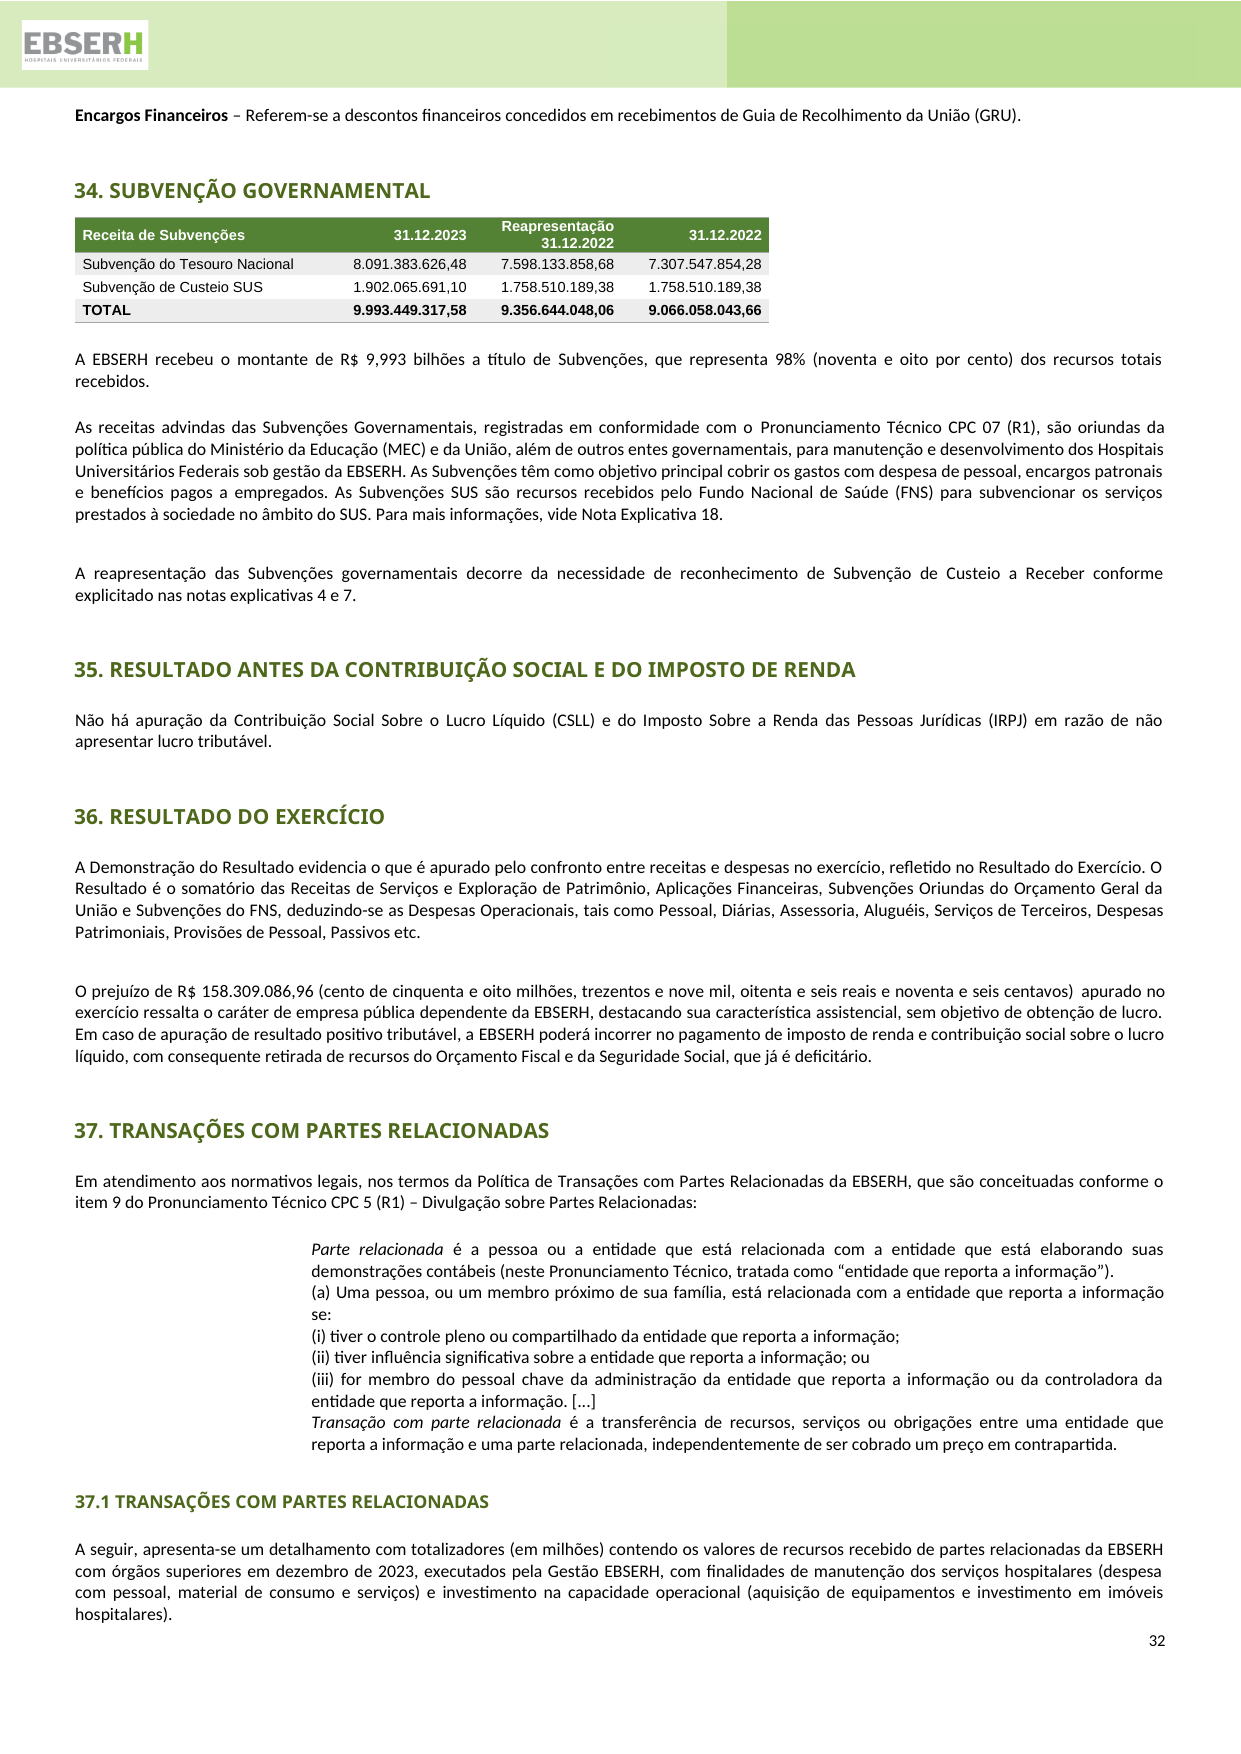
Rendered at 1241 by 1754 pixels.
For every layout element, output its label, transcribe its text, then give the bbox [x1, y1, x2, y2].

text A reapresentação das Subvenções governamentais decorre da necessidade de reconhecimento de Subvenção de Custeio a Receber conforme explicitado nas notas explicativas 4 e 7. [75, 562, 1165, 606]
table_cell 9.066.058.043,66 [621, 299, 769, 322]
text Transação com parte relacionada é a transferência de recursos, serviços ou obrigações entre uma entidade que reporta a informação e uma parte relacionada, independentemente de ser cobrado um preço em contrapartida. [311, 1412, 1165, 1455]
text (a) Uma pessoa, ou um membro próximo de sua família, está relacionada com a entidade que reporta a informação se: [311, 1282, 1165, 1325]
list TRANSAÇÕES COM PARTES RELACIONADAS [74, 1117, 1165, 1145]
table_cell 9.356.644.048,06 [474, 299, 621, 322]
list SUBVENÇÃO GOVERNAMENTAL [74, 176, 1165, 204]
text O prejuízo de R$ 158.309.086,96 (cento de cinquenta e oito milhões, trezentos e nove mil, oitenta e seis reais e noventa e seis centavos) apurado no exercício ressalta o caráter de empresa pública dependente da EBSERH, destacando sua característica assistencial, sem objetivo de obtenção de lucro. Em caso de apuração de resultado positivo tributável, a EBSERH poderá incorrer no pagamento de imposto de renda e contribuição social sobre o lucro líquido, com consequente retirada de recursos do Orçamento Fiscal e da Seguridade Social, que já é deficitário. [75, 980, 1165, 1067]
text Parte relacionada é a pessoa ou a entidade que está relacionada com a entidade que está elaborando suas demonstrações contábeis (neste Pronunciamento Técnico, tratada como “entidade que reporta a informação”). [311, 1238, 1165, 1282]
table_cell 1.902.065.691,10 [301, 275, 474, 298]
table_cell Subvenção do Tesouro Nacional [75, 253, 301, 275]
table_cell 9.993.449.317,58 [301, 299, 474, 322]
table_cell 7.598.133.858,68 [474, 253, 621, 275]
table_cell 8.091.383.626,48 [301, 253, 474, 275]
table_header 31.12.2022 [621, 218, 769, 252]
subtitle 37.1 TRANSAÇÕES COM PARTES RELACIONADAS [75, 1489, 1165, 1513]
list RESULTADO DO EXERCÍCIO [74, 802, 1165, 831]
text Não há apuração da Contribuição Social Sobre o Lucro Líquido (CSLL) e do Imposto Sobre a Renda das Pessoas Jurídicas (IRPJ) em razão de não apresentar lucro tributável. [75, 709, 1165, 752]
text (i) tiver o controle pleno ou compartilhado da entidade que reporta a informação; [311, 1325, 1165, 1347]
table_cell 1.758.510.189,38 [621, 275, 769, 298]
text A EBSERH recebeu o montante de R$ 9,993 bilhões a título de Subvenções, que representa 98% (noventa e oito por cento) dos recursos totais recebidos. [75, 348, 1165, 391]
text Em atendimento aos normativos legais, nos termos da Política de Transações com Partes Relacionadas da EBSERH, que são conceituadas conforme o item 9 do Pronunciamento Técnico CPC 5 (R1) – Divulgação sobre Partes Relacionadas: [75, 1170, 1165, 1213]
table_header Receita de Subvenções [75, 218, 301, 252]
list RESULTADO ANTES DA CONTRIBUIÇÃO SOCIAL E DO IMPOSTO DE RENDA [74, 656, 1165, 684]
table_cell 1.758.510.189,38 [474, 275, 621, 298]
table_cell Subvenção de Custeio SUS [75, 275, 301, 298]
table_cell 7.307.547.854,28 [621, 253, 769, 275]
table_header 31.12.2023 [301, 218, 474, 252]
text (iii) for membro do pessoal chave da administração da entidade que reporta a informação ou da controladora da entidade que reporta a informação. [...] [311, 1368, 1165, 1412]
text A Demonstração do Resultado evidencia o que é apurado pelo confronto entre receitas e despesas no exercício, refletido no Resultado do Exercício. O Resultado é o somatório das Receitas de Serviços e Exploração de Patrimônio, Aplicações Financeiras, Subvenções Oriundas do Orçamento Geral da União e Subvenções do FNS, deduzindo-se as Despesas Operacionais, tais como Pessoal, Diárias, Assessoria, Aluguéis, Serviços de Terceiros, Despesas Patrimoniais, Provisões de Pessoal, Passivos etc. [75, 856, 1165, 942]
text A seguir, apresenta-se um detalhamento com totalizadores (em milhões) contendo os valores de recursos recebido de partes relacionadas da EBSERH com órgãos superiores em dezembro de 2023, executados pela Gestão EBSERH, com finalidades de manutenção dos serviços hospitalares (despesa com pessoal, material de consumo e serviços) e investimento na capacidade operacional (aquisição de equipamentos e investimento em imóveis hospitalares). [75, 1538, 1165, 1625]
text (ii) tiver influência significativa sobre a entidade que reporta a informação; ou [311, 1347, 1165, 1368]
table_header Reapresentação 31.12.2022 [474, 218, 621, 252]
table_cell TOTAL [75, 299, 301, 322]
text Encargos Financeiros – Referem-se a descontos financeiros concedidos em recebimentos de Guia de Recolhimento da União (GRU). [75, 104, 1165, 126]
text As receitas advindas das Subvenções Governamentais, registradas em conformidade com o Pronunciamento Técnico CPC 07 (R1), são oriundas da política pública do Ministério da Educação (MEC) e da União, além de outros entes governamentais, para manutenção e desenvolvimento dos Hospitais Universitários Federais sob gestão da EBSERH. As Subvenções têm como objetivo principal cobrir os gastos com despesa de pessoal, encargos patronais e benefícios pagos a empregados. As Subvenções SUS são recursos recebidos pelo Fundo Nacional de Saúde (FNS) para subvencionar os serviços prestados à sociedade no âmbito do SUS. Para mais informações, vide Nota Explicativa 18. [75, 416, 1165, 525]
